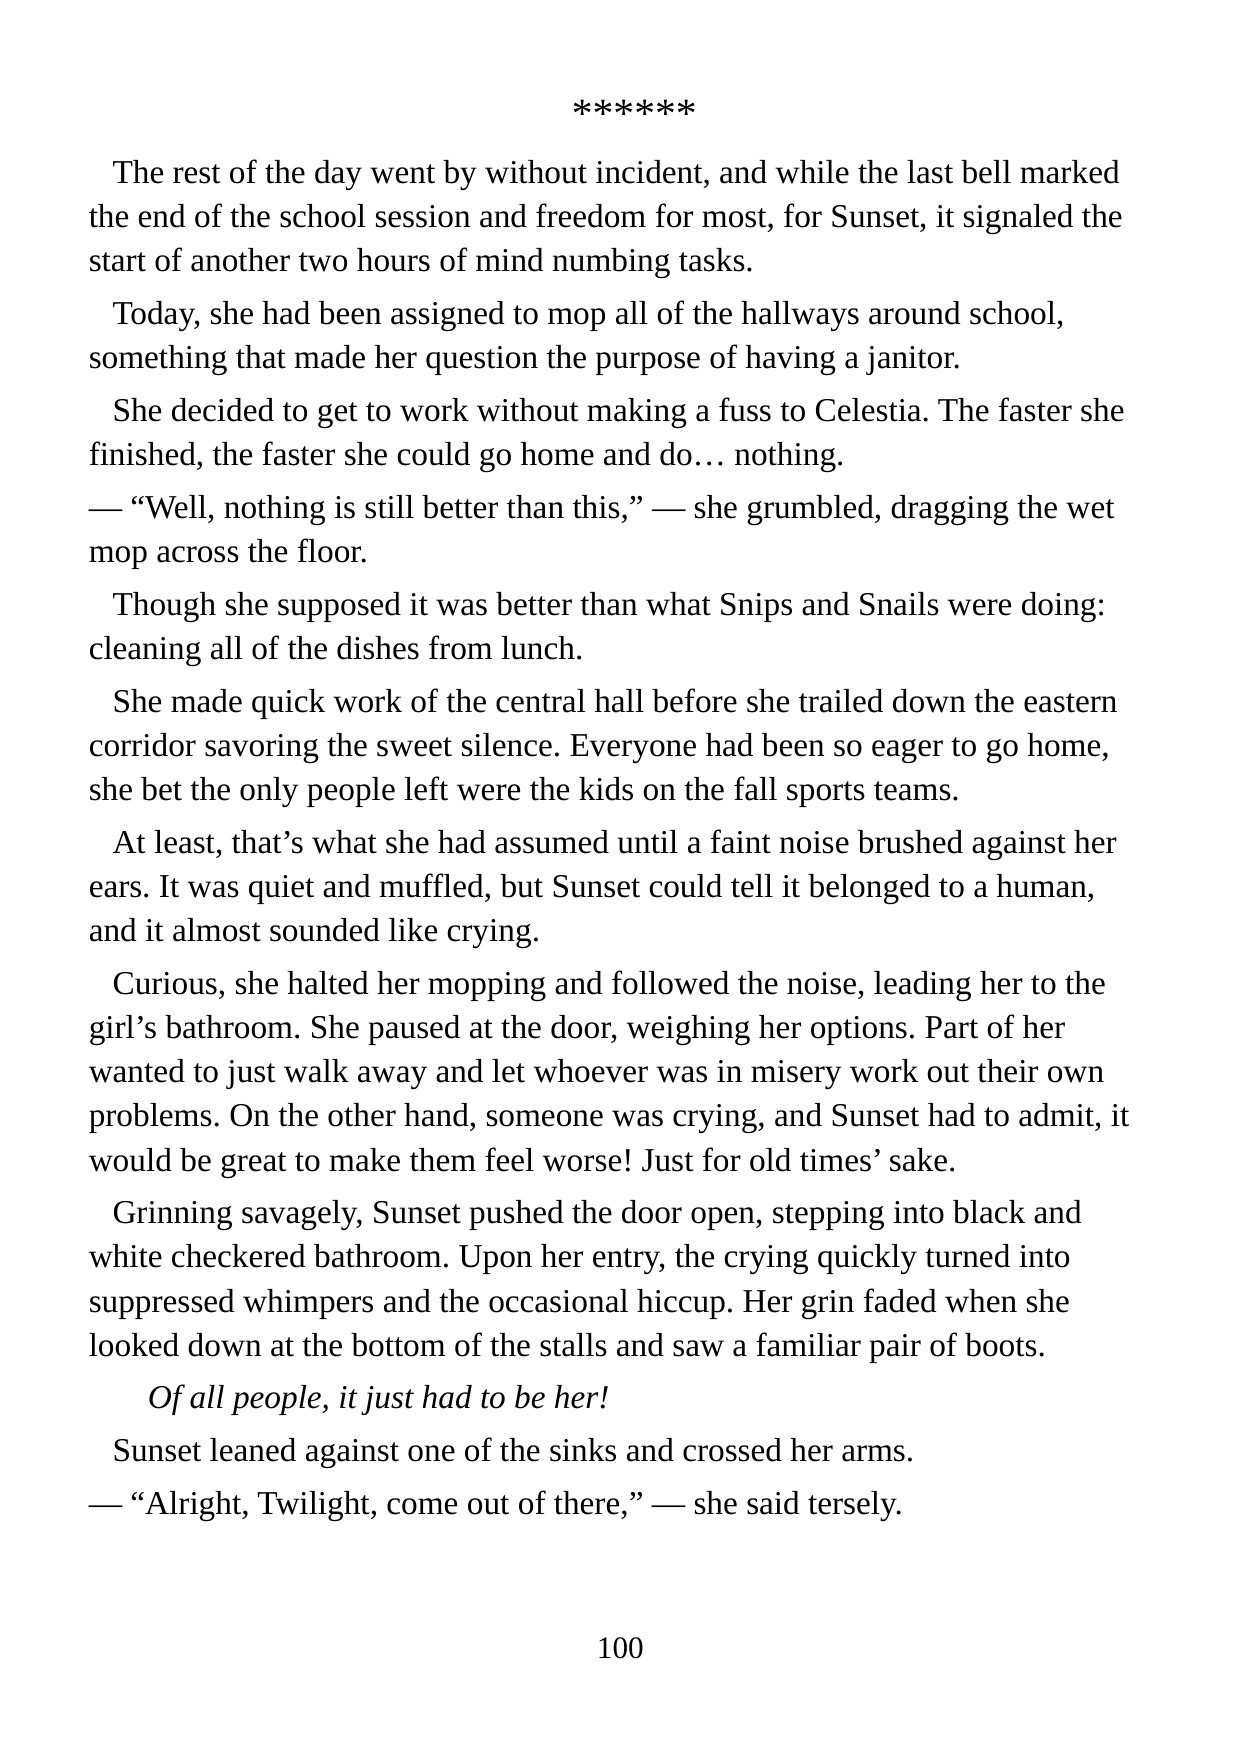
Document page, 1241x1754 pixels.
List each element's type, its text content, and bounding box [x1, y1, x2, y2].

text Though she supposed it was better than what Snips and Snails were doing: cleaning all of the dishes from lunch. [88, 584, 1152, 667]
text Curious, she halted her mopping and followed the noise, leading her to the girl’s bathroom. She paused at the door, weighing her options. Part of her wanted to just walk away and let whoever was in misery work out their own problems. On the other hand, someone was crying, and Sunset had to admit, it would be great to make them feel worse! Just for old times’ sake. [88, 963, 1152, 1178]
text Grinning savagely, Sunset pushed the door open, stepping into black and white checkered bathroom. Upon her entry, the crying quickly turned into suppressed whimpers and the occasional hiccup. Her grin faded when she looked down at the bottom of the stalls and saw a familiar pair of boots. [88, 1193, 1152, 1363]
text Of all people, it just had to be her! [88, 1378, 1152, 1416]
text The rest of the day went by without incident, and while the last bell marked the end of the school session and freedom for most, for Sunset, it signaled the start of another two hours of mind numbing tasks. [88, 152, 1152, 279]
text ****** [88, 88, 1152, 136]
text Today, she had been assigned to mop all of the hallways around school, something that made her question the purpose of having a janitor. [88, 293, 1152, 376]
text At least, that’s what she had assumed until a faint noise brushed against her ears. It was quiet and muffled, but Sunset could tell it belonged to a human, and it almost sounded like crying. [88, 822, 1152, 949]
text Sunset leaned against one of the sinks and crossed her arms. [88, 1431, 1152, 1469]
text — “Alright, Twilight, come out of there,” — she said tersely. [88, 1484, 1152, 1522]
text — “Well, nothing is still better than this,” — she grumbled, dragging the wet mop across the floor. [88, 487, 1152, 570]
text She made quick work of the central hall before she trailed down the eastern corridor savoring the sweet silence. Everyone had been so eager to go home, she bet the only people left were the kids on the fall sports teams. [88, 681, 1152, 808]
text She decided to get to work without making a fuss to Celestia. The faster she finished, the faster she could go home and do… nothing. [88, 391, 1152, 473]
